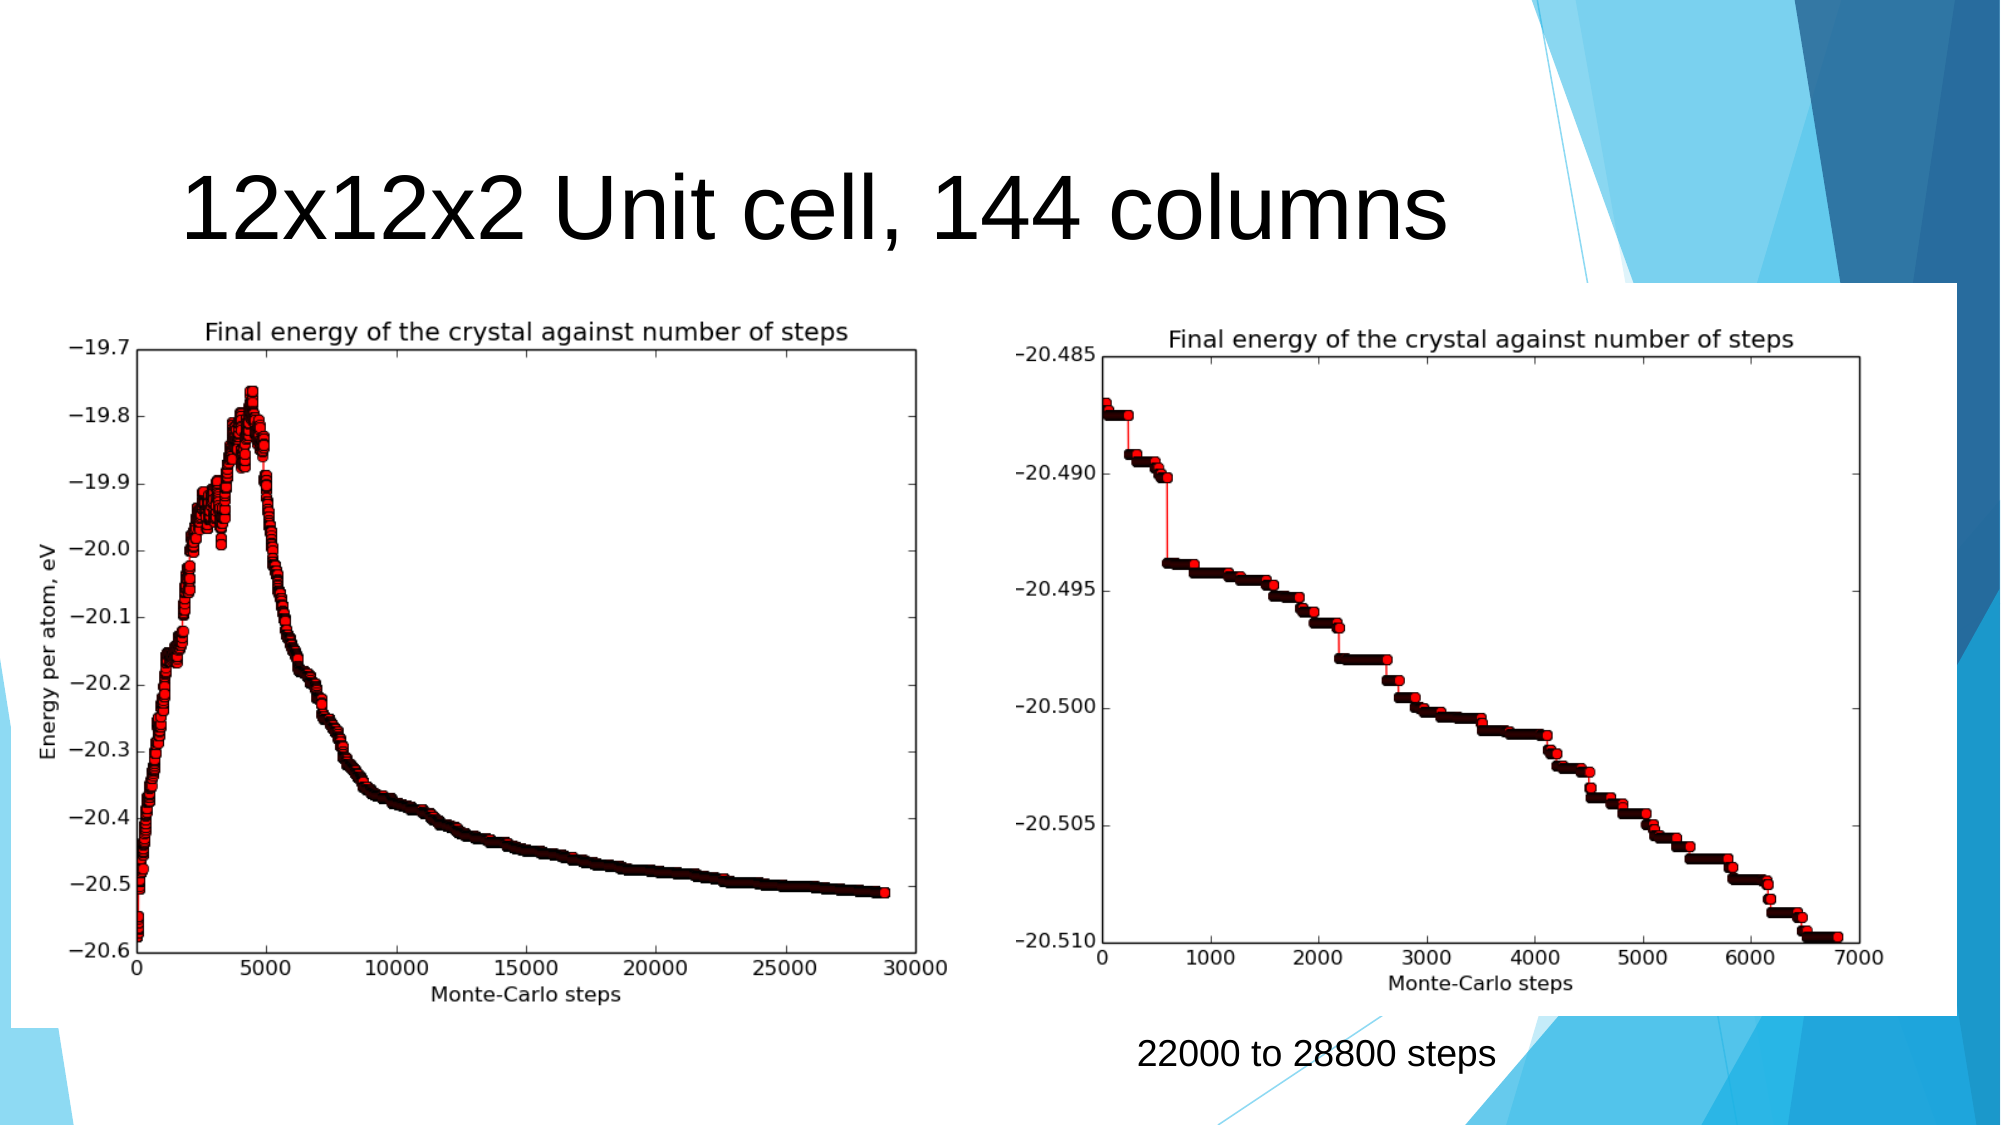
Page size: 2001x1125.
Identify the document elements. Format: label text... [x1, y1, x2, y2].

text_box 22000 to 28800 steps [1122, 1025, 1855, 1083]
title 12x12x2 Unit cell, 144 columns [111, 99, 1522, 283]
picture [11, 274, 1957, 1028]
